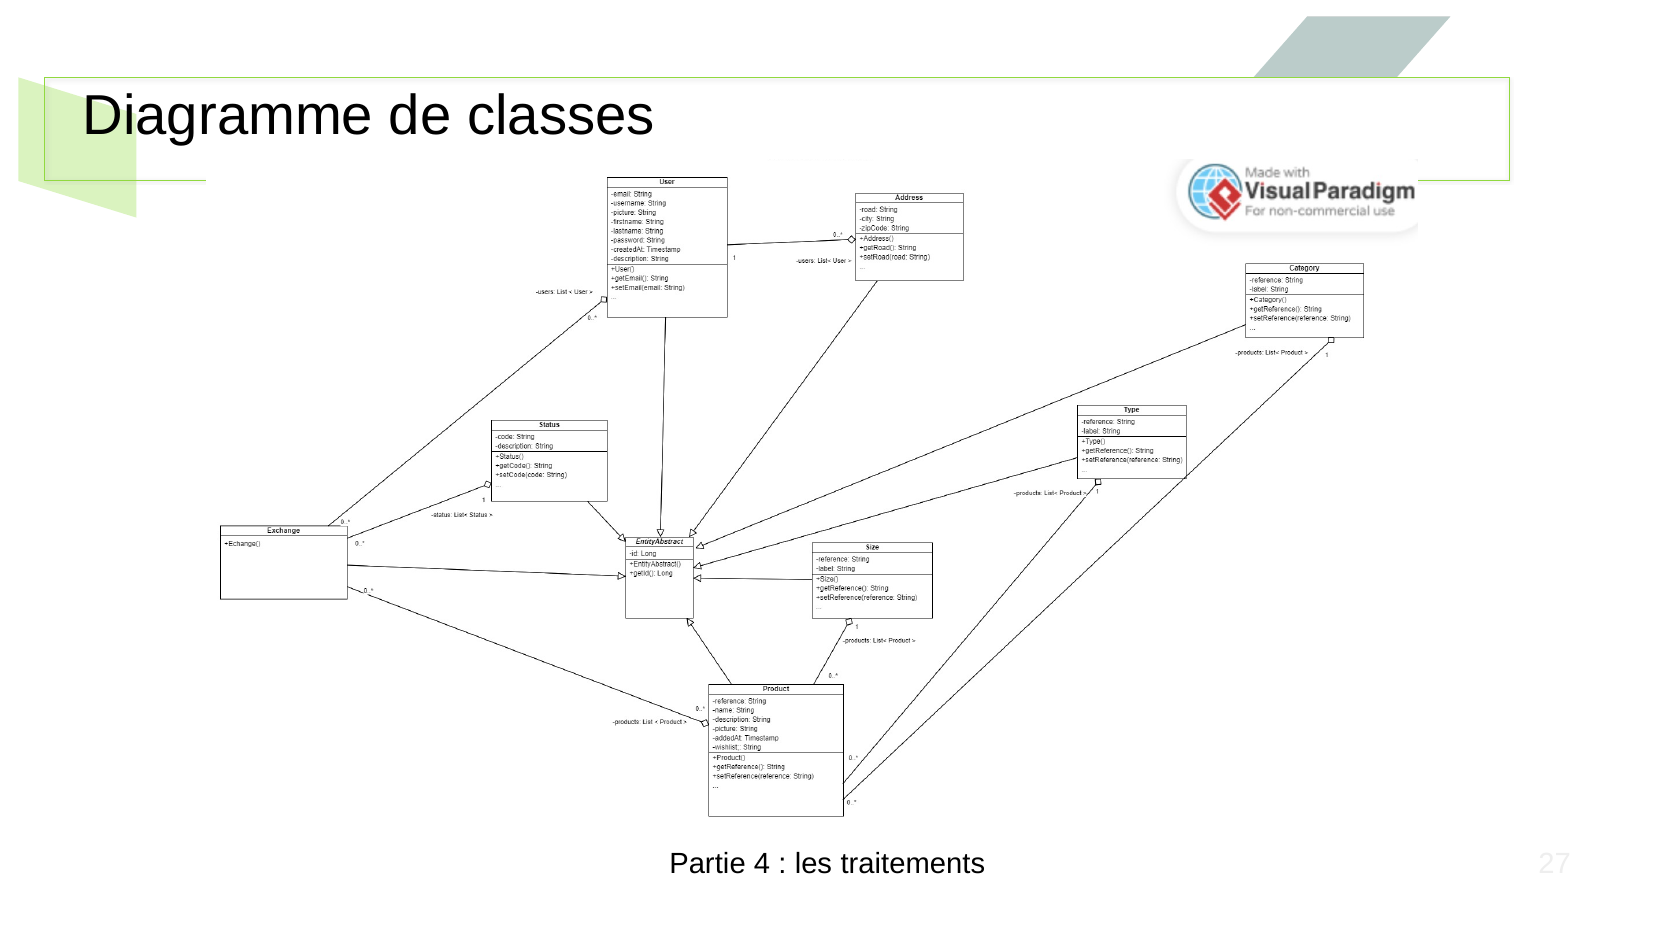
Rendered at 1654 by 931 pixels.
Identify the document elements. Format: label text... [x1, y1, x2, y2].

title Diagramme de classes [82, 37, 1571, 193]
picture [206, 159, 1418, 821]
